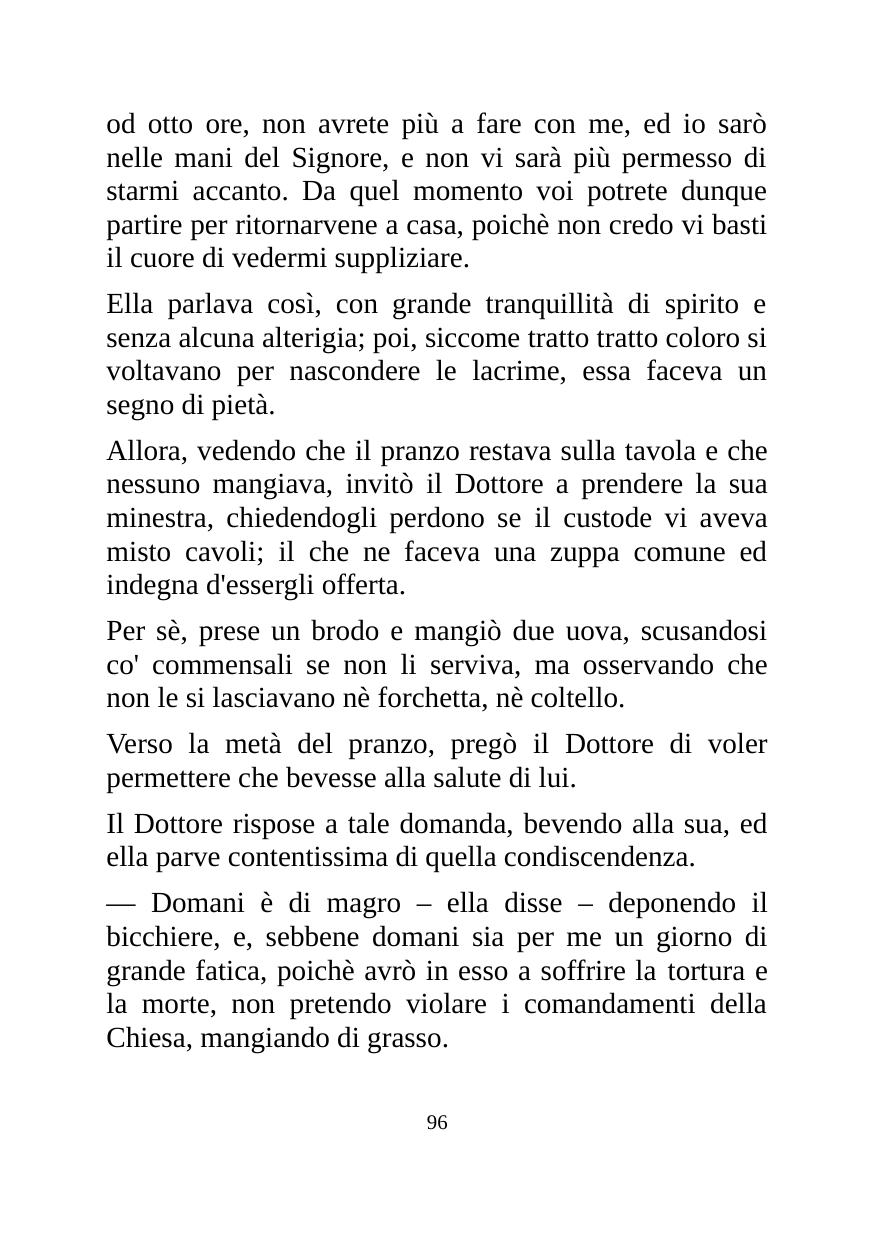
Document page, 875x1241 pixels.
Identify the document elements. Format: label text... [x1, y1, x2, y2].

text — Domani è di magro – ella disse – deponendo il bicchiere, e, sebbene domani sia per me un giorno di grande fatica, poichè avrò in esso a soffrire la tortura e la morte, non pretendo violare i comandamenti della Chiesa, mangiando di grasso. [106, 886, 768, 1053]
text Per sè, prese un brodo e mangiò due uova, scusandosi co' commensali se non li serviva, ma osservando che non le si lasciavano nè forchetta, nè coltello. [106, 613, 768, 714]
text Verso la metà del pranzo, pregò il Dottore di voler permettere che bevesse alla salute di lui. [106, 726, 768, 793]
text Allora, vedendo che il pranzo restava sulla tavola e che nessuno mangiava, invitò il Dottore a prendere la sua minestra, chiedendogli perdono se il custode vi aveva misto cavoli; il che ne faceva una zuppa comune ed indegna d'essergli offerta. [106, 433, 768, 601]
text Ella parlava così, con grande tranquillità di spirito e senza alcuna alterigia; poi, siccome tratto tratto coloro si voltavano per nascondere le lacrime, essa faceva un segno di pietà. [106, 286, 768, 421]
text Il Dottore rispose a tale domanda, bevendo alla sua, ed ella parve contentissima di quella condiscendenza. [106, 806, 768, 873]
text od otto ore, non avrete più a fare con me, ed io sarò nelle mani del Signore, e non vi sarà più permesso di starmi accanto. Da quel momento voi potrete dunque partire per ritornarvene a casa, poichè non credo vi basti il cuore di vedermi suppliziare. [106, 106, 768, 274]
